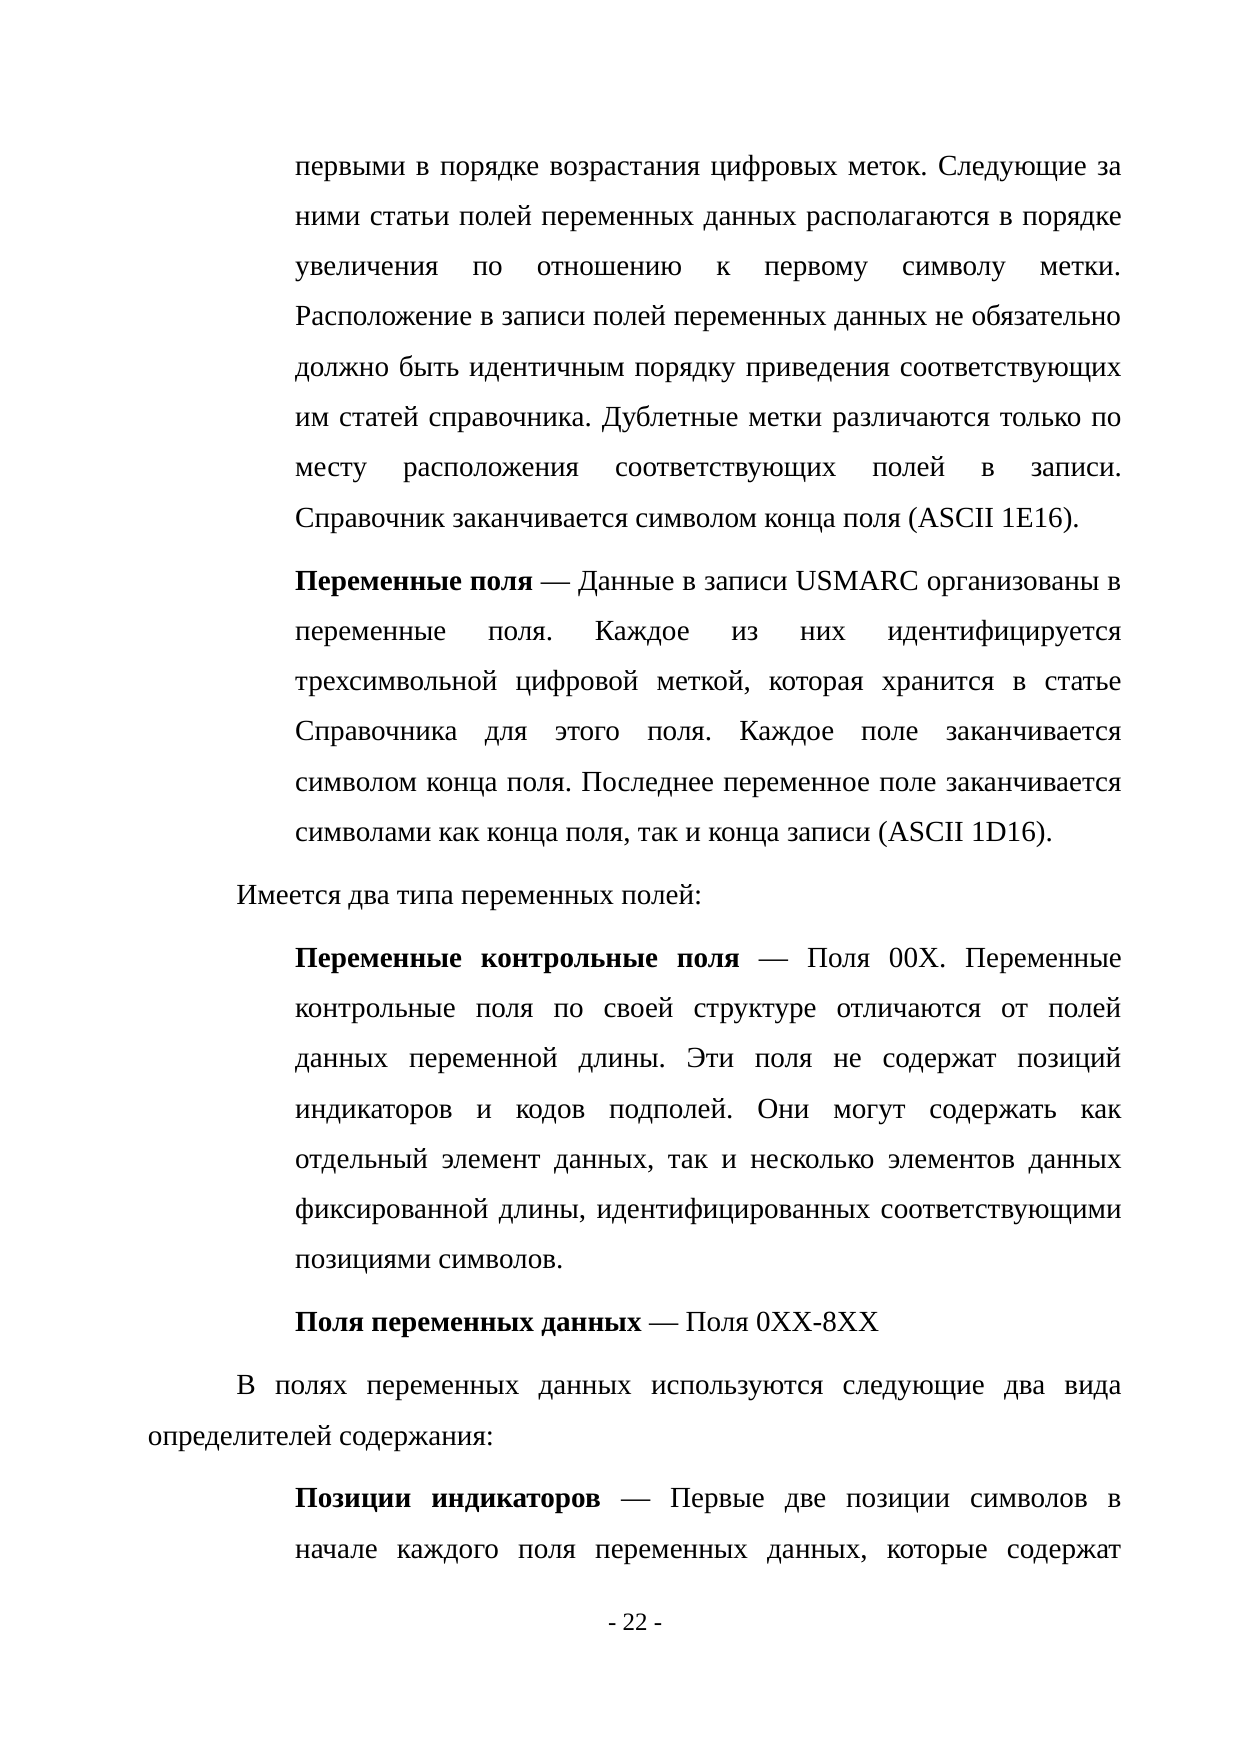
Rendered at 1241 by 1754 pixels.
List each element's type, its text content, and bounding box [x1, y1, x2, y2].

list Переменные поля — Данные в записи USMARC организованы в переменные поля. Каждое из них идентифицируется трехсимвольной цифровой меткой, которая хранится в статье Справочника для этого поля. Каждое поле заканчивается символом конца поля. Последнее переменное поле заканчивается символами как конца поля, так и конца записи (ASCII 1D16). [265, 563, 1122, 848]
list Позиции индикаторов — Первые две позиции символов в начале каждого поля переменных данных, которые содержат [265, 1480, 1122, 1564]
list Переменные контрольные поля — Поля 00Х. Переменные контрольные поля по своей структуре отличаются от полей данных переменной длины. Эти поля не содержат позиций индикаторов и кодов подполей. Они могут содержать как отдельный элемент данных, так и несколько элементов данных фиксированной длины, идентифицированных соответствующими позициями символов. [265, 940, 1122, 1275]
text В полях переменных данных используются следующие два вида определителей содержания: [148, 1367, 1122, 1451]
list Поля переменных данных — Поля 0ХХ-8ХХ [265, 1304, 1122, 1338]
text Имеется два типа переменных полей: [148, 877, 1122, 911]
list первыми в порядке возрастания цифровых меток. Следующие за ними статьи полей переменных данных располагаются в порядке увеличения по отношению к первому символу метки. Расположение в записи полей переменных данных не обязательно должно быть идентичным порядку приведения соответствующих им статей справочника. Дублетные метки различаются только по месту расположения соответствующих полей в записи. Справочник заканчивается символом конца поля (ASCII 1E16). [265, 148, 1122, 533]
